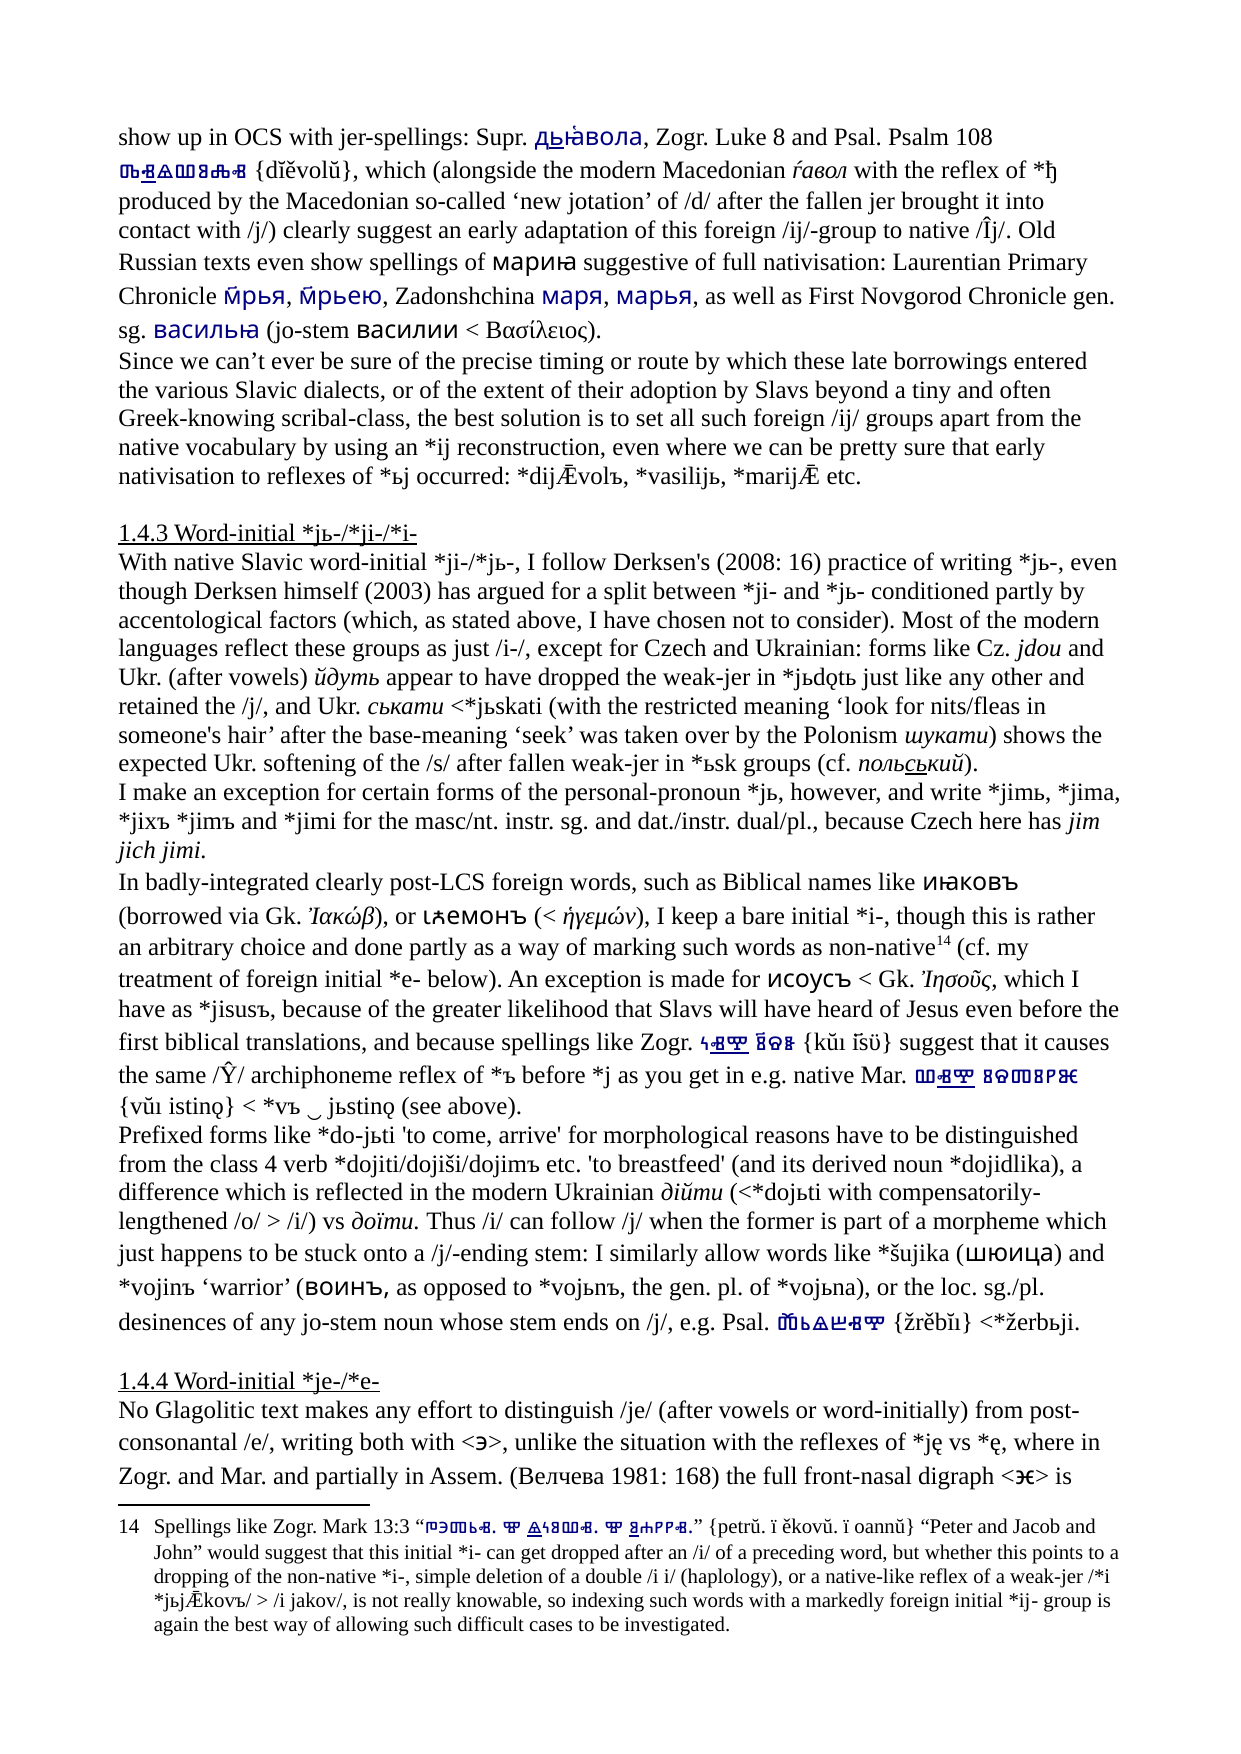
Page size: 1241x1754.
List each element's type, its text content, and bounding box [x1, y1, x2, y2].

text In badly-integrated clearly post-LCS foreign words, such as Biblical names like иꙗковъ (borrowed via Gk. Ἰακώβ), or ꙇꙉемонъ (< ἡγεμών), I keep a bare initial *i‑, though this is rather an arbitrary choice and done partly as a way of marking such words as non-native (cf. my treatment of foreign initial *e‑ below). An exception is made for исоусъ < Gk. Ἰησοῦς, which I have as *jisusъ, because of the greater likelihood that Slavs will have heard of Jesus even before the first biblical translations, and because spellings like Zogr. ⰽⱏⰹ ⰻ҃ⱄⱛ {kŭı i҃sϋ} suggest that it causes the same /Ŷ/ archiphoneme reflex of *ъ before *j as you get in e.g. native Mar. ⰲⱏⰹ ⰻⱄⱅⰻⱀⱘ {vŭı istinǫ} < *vъ ‿ jьstinǫ (see above). [118, 863, 1122, 1120]
text With native Slavic word-initial *ji-/*jь-, I follow Derksen's (2008: 16) practice of writing *jь-, even though Derksen himself (2003) has argued for a split between *ji- and *jь- conditioned partly by accentological factors (which, as stated above, I have chosen not to consider). Most of the modern languages reflect these groups as just /i-/, except for Czech and Ukrainian: forms like Cz. jdou and Ukr. (after vowels) йдyть appear to have dropped the weak-jer in *jьdǫtь just like any other and retained the /j/, and Ukr. ськати <*jьskati (with the restricted meaning ‘look for nits/fleas in someone's hair’ after the base-meaning ‘seek’ was taken over by the Polonism шукати) shows the expected Ukr. softening of the /s/ after fallen weak-jer in *ьsk groups (cf. польський). [118, 547, 1122, 777]
text 1.4.4 Word-initial *je‑/*e‑ [118, 1366, 1122, 1395]
text show up in OCS with jer-spellings: Supr. дьꙗ҅вола, Zogr. Luke 8 and Psal. Psalm 108 ⰴⱐⱑⰲⱁⰾⱏ {dĭěvolŭ}, which (alongside the modern Macedonian ѓавол with the reflex of *ђ produced by the Macedonian so-called ‘new jotation’ of /d/ after the fallen jer brought it into contact with /j/) clearly suggest an early adaptation of this foreign /ij/-group to native /Îj/. Old Russian texts even show spellings of мариꙗ suggestive of full nativisation: Laurentian Primary Chronicle м҃рья, м҃рьею, Zadonshchina маря, марья, as well as First Novgorod Chronicle gen. sg. васильꙗ (jo-stem василии < Βασίλειος). [118, 118, 1122, 346]
text No Glagolitic text makes any effort to distinguish /je/ (after vowels or word-initially) from post-consonantal /e/, writing both with <ⰵ>, unlike the situation with the reflexes of *ję vs *ę, where in Zogr. and Mar. and partially in Assem. (Велчева 1981: 168) the full front-nasal digraph <ⱗ> is [118, 1395, 1122, 1492]
text I make an exception for certain forms of the personal-pronoun *jь, however, and write *jimь, *jima, *jixъ *jimъ and *jimi for the masc/nt. instr. sg. and dat./instr. dual/pl., because Czech here has jim jich jimi. [118, 777, 1122, 863]
text 1.4.3 Word-initial *jь‑/*ji‑/*i‑ [118, 518, 1122, 547]
text Spellings like Zogr. Mark 13:3 “ⱂⰵⱅⱃⱏ. ⰺ ⱑⰽⱁⰲⱏ. ⰺ ⱁⰰⱀⱀⱏ.” {petrŭ. ï ěkovŭ. ï oannŭ} “Peter and Jacob and John” would suggest that this initial *i‑ can get dropped after an /i/ of a preceding word, but whether this points to a dropping of the non-native *i‑, simple deletion of a double /i i/ (haplology), or a native-like reflex of a weak-jer /*i *jьjǢkovъ/ > /i jakov/, is not really knowable, so indexing such words with a markedly foreign initial *ij‑ group is again the best way of allowing such difficult cases to be investigated. [118, 1511, 1122, 1636]
text Prefixed forms like *do‑jьti 'to come, arrive' for morphological reasons have to be distinguished from the class 4 verb *dojiti/dojiši/dojimъ etc. 'to breastfeed' (and its derived noun *dojidlika), a difference which is reflected in the modern Ukrainian дійти (<*dojьti with compensatorily-lengthened /o/ > /i/) vs доїти. Thus /i/ can follow /j/ when the former is part of a morpheme which just happens to be stuck onto a /j/-ending stem: I similarly allow words like *šujika (шюица) and *vojinъ ‘warrior’ (воинъ, as opposed to *vojьnъ, the gen. pl. of *vojьna), or the loc. sg./pl. desinences of any jo-stem noun whose stem ends on /j/, e.g. Psal. ⰶⱃⱑⰱⱐⰹ {žrěbĭı} <*žerbьji. [118, 1120, 1122, 1337]
text Since we can’t ever be sure of the precise timing or route by which these late borrowings entered the various Slavic dialects, or of the extent of their adoption by Slavs beyond a tiny and often Greek-knowing scribal-class, the best solution is to set all such foreign /ij/ groups apart from the native vocabulary by using an *ij reconstruction, even where we can be pretty sure that early nativisation to reflexes of *ьj occurred: *dijǢvolъ, *vasilijь, *marijǢ etc. [118, 346, 1122, 490]
